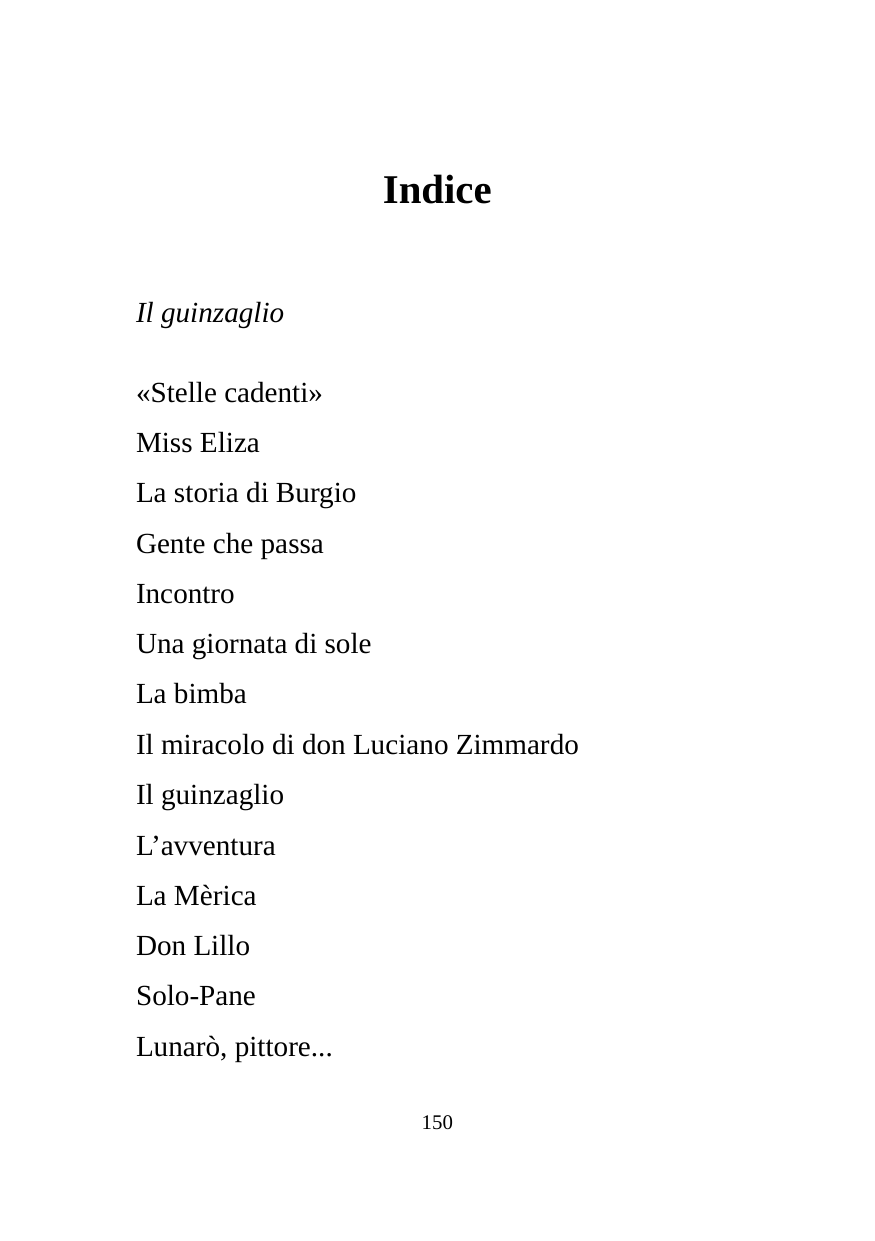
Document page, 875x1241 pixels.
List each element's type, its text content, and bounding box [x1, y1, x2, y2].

text La Mèrica [106, 878, 768, 911]
text Miss Eliza [106, 425, 768, 459]
text Il guinzaglio [106, 295, 768, 328]
text L’avventura [106, 828, 768, 861]
text Il miracolo di don Luciano Zimmardo [106, 727, 768, 761]
text Gente che passa [106, 526, 768, 559]
text «Stelle cadenti» [106, 375, 768, 408]
text Incontro [106, 576, 768, 609]
text Una giornata di sole [106, 626, 768, 660]
text La bimba [106, 677, 768, 710]
text Solo-Pane [106, 978, 768, 1012]
text Il guinzaglio [106, 777, 768, 811]
text Lunarò, pittore... [106, 1029, 768, 1062]
text Don Lillo [106, 928, 768, 962]
subtitle Indice [106, 165, 768, 212]
text La storia di Burgio [106, 475, 768, 509]
